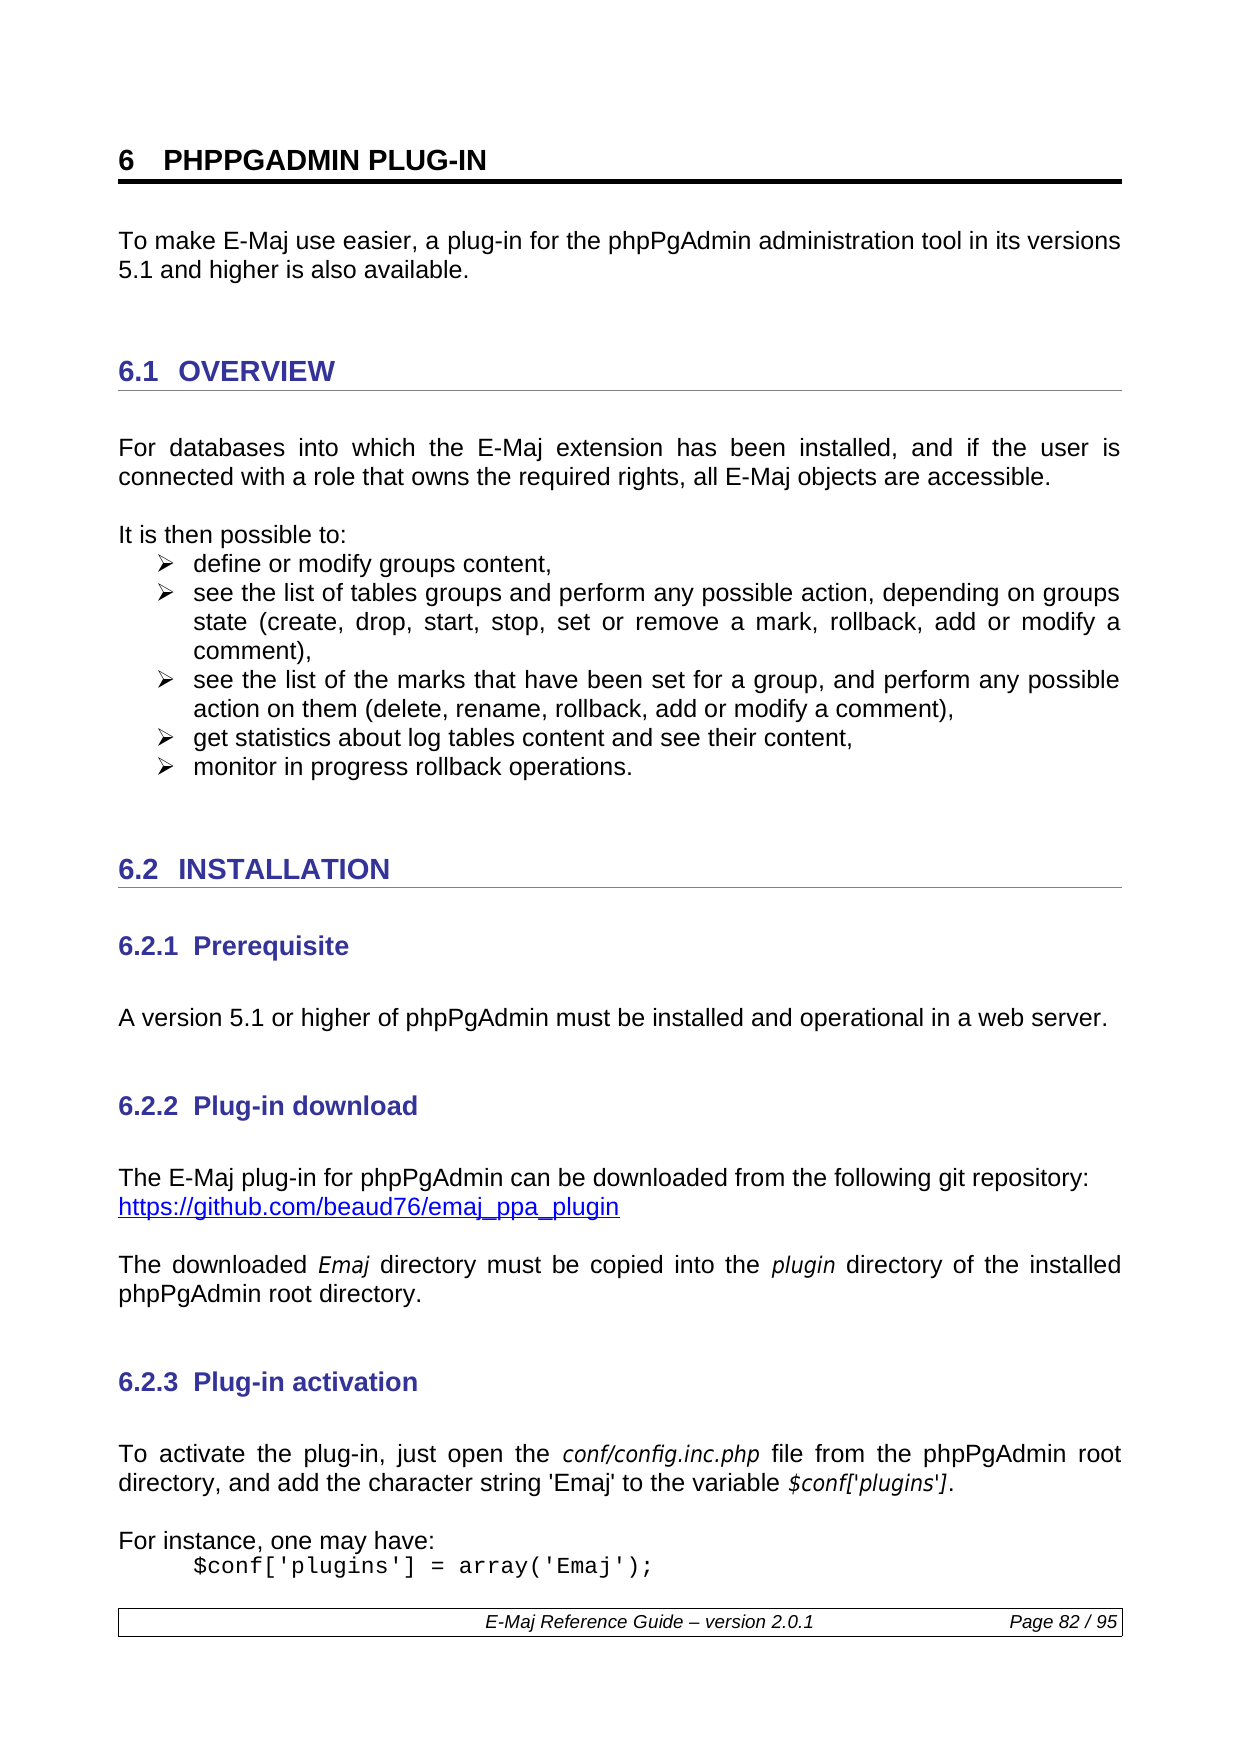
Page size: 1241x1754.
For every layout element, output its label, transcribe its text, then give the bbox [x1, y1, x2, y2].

list see the list of tables groups and perform any possible action, depending on groups state (create, drop, start, stop, set or remove a mark, rollback, add or modify a comment), [156, 578, 1122, 665]
text For databases into which the E-Maj extension has been installed, and if the user is connected with a role that owns the required rights, all E-Maj objects are accessible. [118, 432, 1122, 491]
list define or modify groups content, [156, 549, 1122, 578]
subtitle Overview [118, 354, 1122, 390]
text $conf['plugins'] = array('Emaj'); [118, 1555, 1122, 1581]
text For instance, one may have: [118, 1526, 1122, 1555]
text To make E-Maj use easier, a plug-in for the phpPgAdmin administration tool in its versions 5.1 and higher is also available. [118, 226, 1122, 284]
subtitle Plug-in activation [118, 1366, 1122, 1397]
text A version 5.1 or higher of phpPgAdmin must be installed and operational in a web server. [118, 1003, 1122, 1032]
subtitle Plug-in download [118, 1090, 1122, 1121]
list get statistics about log tables content and see their content, [156, 723, 1122, 752]
subtitle Prerequisite [118, 930, 1122, 961]
text The downloaded Emaj directory must be copied into the plugin directory of the installed phpPgAdmin root directory. [118, 1250, 1122, 1308]
text https://github.com/beaud76/emaj_ppa_plugin [118, 1192, 1122, 1221]
text It is then possible to: [118, 520, 1122, 549]
text The E-Maj plug-in for phpPgAdmin can be downloaded from the following git repository: [118, 1162, 1122, 1192]
list see the list of the marks that have been set for a group, and perform any possible action on them (delete, rename, rollback, add or modify a comment), [156, 665, 1122, 723]
subtitle phpPgAdmin plug-in [118, 143, 1122, 179]
list monitor in progress rollback operations. [156, 752, 1122, 781]
subtitle Installation [118, 852, 1122, 887]
text To activate the plug-in, just open the conf/config.inc.php file from the phpPgAdmin root directory, and add the character string 'Emaj' to the variable $conf['plugins']. [118, 1438, 1122, 1497]
